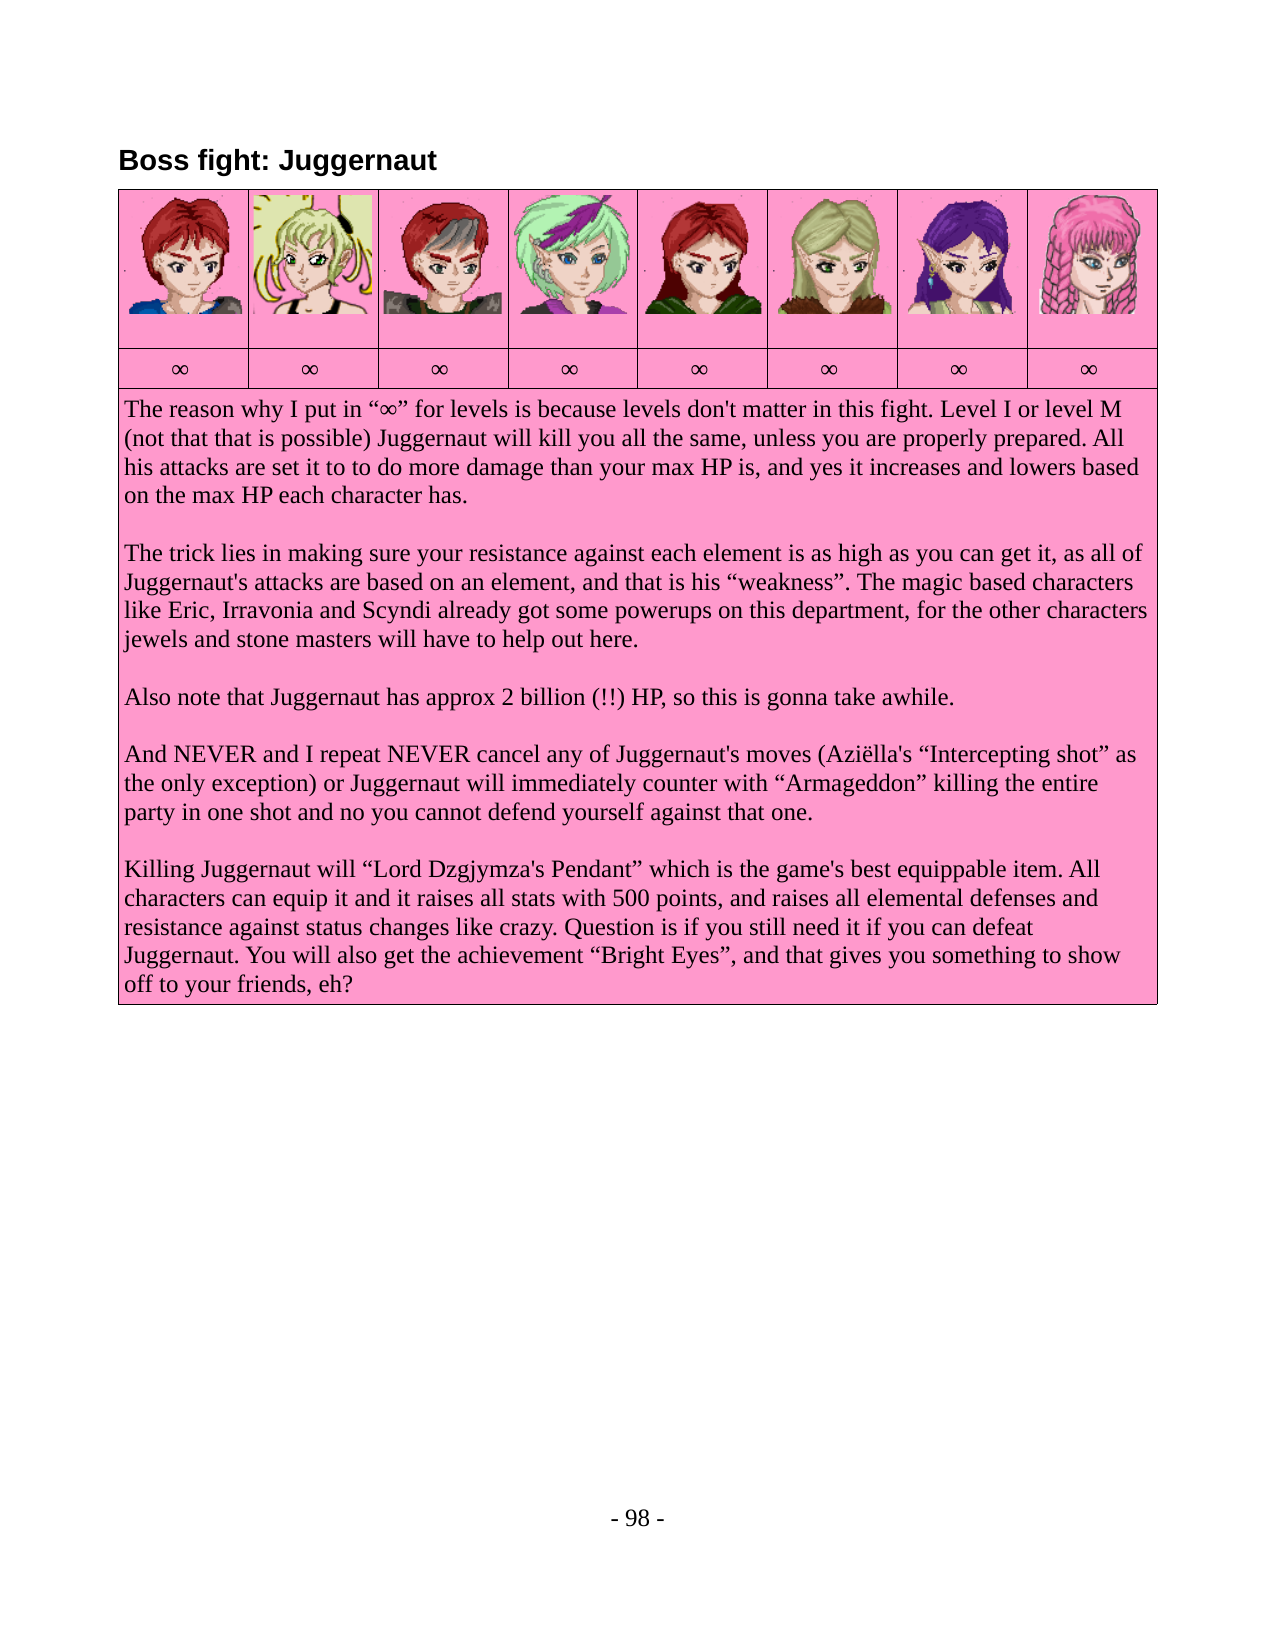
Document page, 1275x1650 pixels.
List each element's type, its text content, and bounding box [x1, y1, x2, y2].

table_header [119, 190, 248, 348]
picture [643, 195, 762, 314]
picture [253, 195, 372, 314]
table_cell ∞ [898, 349, 1027, 388]
table_header [249, 190, 378, 348]
table_cell ∞ [509, 349, 637, 388]
table_header [1028, 314, 1157, 348]
table_header [1028, 190, 1157, 313]
table_cell ∞ [119, 349, 248, 388]
picture [902, 195, 1022, 314]
table_cell ∞ [1028, 349, 1157, 388]
picture [1032, 195, 1152, 314]
picture [383, 195, 502, 314]
table_header [379, 190, 508, 348]
table_header [898, 190, 1027, 348]
table_header [638, 314, 767, 348]
table_cell ∞ [768, 349, 897, 388]
table_header [638, 190, 767, 313]
table_header [768, 190, 897, 348]
table_cell ∞ [638, 349, 767, 388]
table_header [509, 190, 637, 348]
picture [772, 195, 892, 314]
table_cell The reason why I put in “∞” for levels is because levels don't matter in this fight. Level I or level M (not that that is possible) Juggernaut will kill you all the same, unless you are properly prepared. All his attacks are set it to to do more damage than your max HP is, and yes it increases and lowers based on the max HP each character has. The trick lies in making sure your resistance against each element is as high as you can get it, as all of Juggernaut's attacks are based on an element, and that is his “weakness”. The magic based characters like Eric, Irravonia and Scyndi already got some powerups on this department, for the other characters jewels and stone masters will have to help out here. Also note that Juggernaut has approx 2 billion (!!) HP, so this is gonna take awhile. And NEVER and I repeat NEVER cancel any of Juggernaut's moves (Aziëlla's “Intercepting shot” as the only exception) or Juggernaut will immediately counter with “Armageddon” killing the entire party in one shot and no you cannot defend yourself against that one. Killing Juggernaut will “Lord Dzgjymza's Pendant” which is the game's best equippable item. All characters can equip it and it raises all stats with 500 points, and raises all elemental defenses and resistance against status changes like crazy. Question is if you still need it if you can defeat Juggernaut. You will also get the achievement “Bright Eyes”, and that gives you something to show off to your friends, eh? [119, 389, 1157, 1004]
table_cell ∞ [379, 349, 508, 388]
picture [123, 195, 243, 314]
picture [513, 195, 632, 314]
table_cell ∞ [249, 349, 378, 388]
subtitle Boss fight: Juggernaut [118, 143, 1157, 177]
